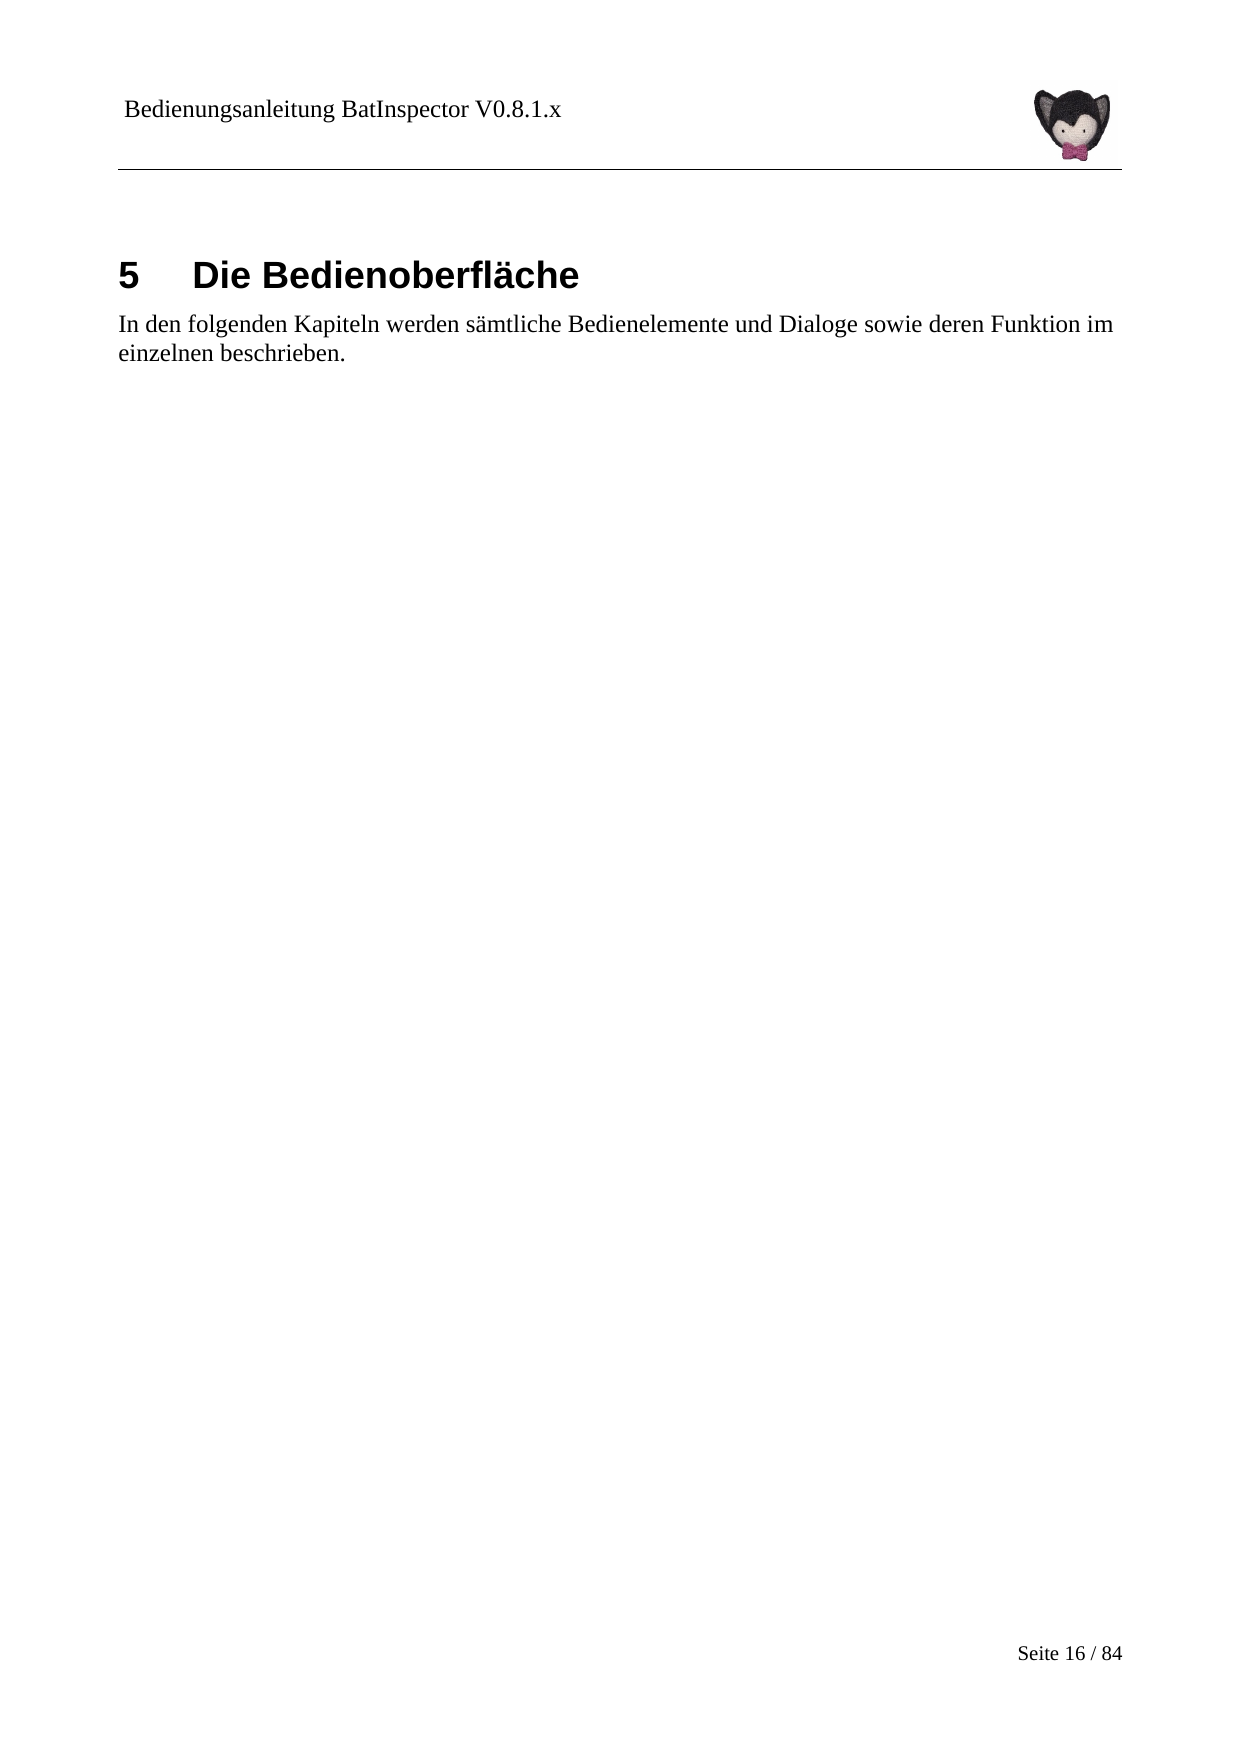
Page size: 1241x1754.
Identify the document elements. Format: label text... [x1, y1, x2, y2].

subtitle Die Bedienoberfläche [118, 253, 1122, 297]
text In den folgenden Kapiteln werden sämtliche Bedienelemente und Dialoge sowie deren Funktion im einzelnen beschrieben. [118, 309, 1122, 367]
picture [1030, 80, 1119, 169]
